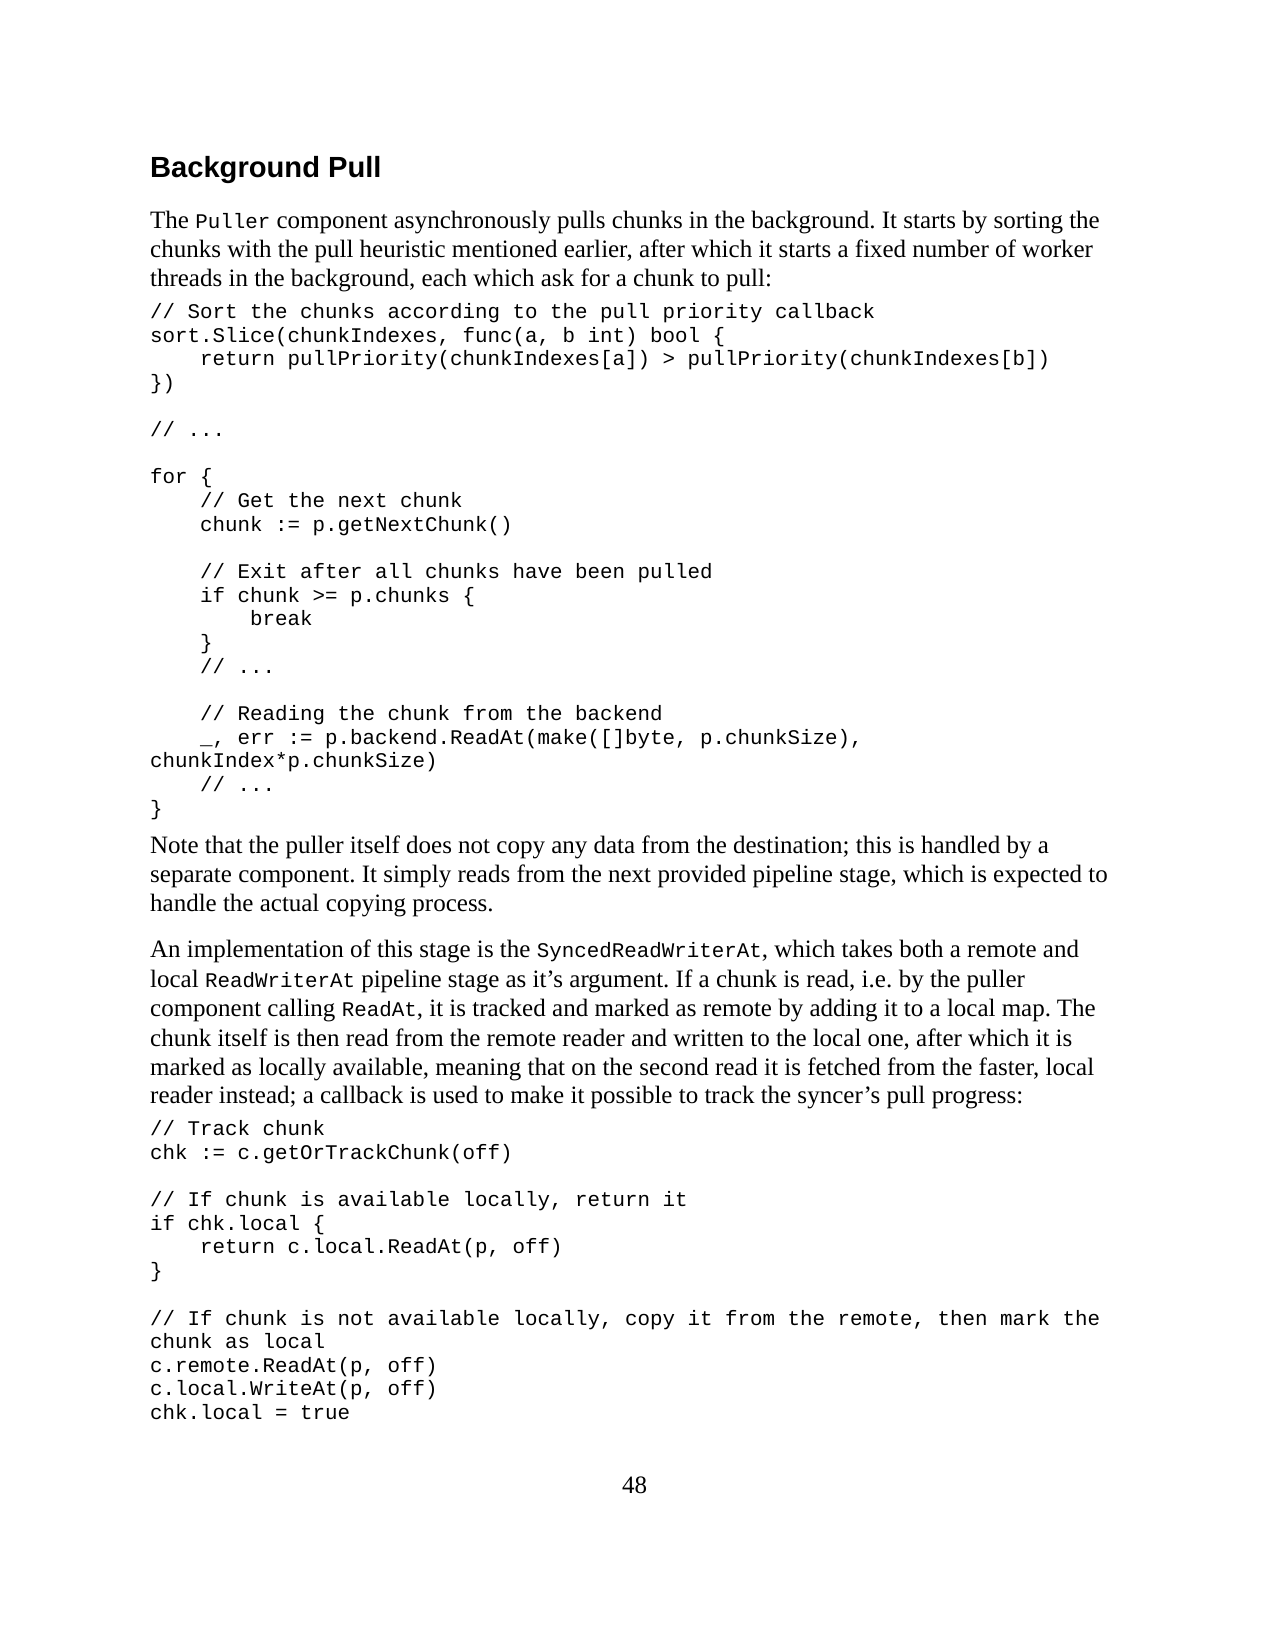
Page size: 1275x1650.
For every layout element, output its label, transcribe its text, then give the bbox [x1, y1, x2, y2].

text The Puller component asynchronously pulls chunks in the background. It starts by sorting the chunks with the pull heuristic mentioned earlier, after which it starts a fixed number of worker threads in the background, each which ask for a chunk to pull: [150, 205, 1125, 292]
text c.local.WriteAt(p, off) [150, 1378, 1125, 1402]
text } [150, 798, 1125, 821]
text // ... [150, 656, 1125, 679]
text if chunk >= p.chunks { [150, 585, 1125, 608]
text return pullPriority(chunkIndexes[a]) > pullPriority(chunkIndexes[b]) [150, 348, 1125, 372]
text // Get the next chunk [150, 490, 1125, 514]
text c.remote.ReadAt(p, off) [150, 1355, 1125, 1378]
text return c.local.ReadAt(p, off) [150, 1237, 1125, 1260]
text break [150, 608, 1125, 632]
text chk.local = true [150, 1402, 1125, 1426]
text // If chunk is not available locally, copy it from the remote, then mark the chunk as local [150, 1307, 1125, 1355]
text // ... [150, 774, 1125, 798]
text if chk.local { [150, 1213, 1125, 1237]
text Note that the puller itself does not copy any data from the destination; this is handled by a separate component. It simply reads from the next provided pipeline stage, which is expected to handle the actual copying process. [150, 830, 1125, 916]
text // Track chunk [150, 1118, 1125, 1142]
text // ... [150, 419, 1125, 443]
text An implementation of this stage is the SyncedReadWriterAt, which takes both a remote and local ReadWriterAt pipeline stage as it’s argument. If a chunk is read, i.e. by the puller component calling ReadAt, it is tracked and marked as remote by adding it to a local map. The chunk itself is then read from the remote reader and written to the local one, after which it is marked as locally available, meaning that on the second read it is fetched from the faster, local reader instead; a callback is used to make it possible to track the syncer’s pull progress: [150, 934, 1125, 1109]
text chk := c.getOrTrackChunk(off) [150, 1142, 1125, 1166]
text // Reading the chunk from the backend [150, 703, 1125, 727]
text sort.Slice(chunkIndexes, func(a, b int) bool { [150, 325, 1125, 348]
subtitle Background Pull [150, 150, 1125, 183]
text } [150, 632, 1125, 656]
text } [150, 1260, 1125, 1284]
text chunk := p.getNextChunk() [150, 514, 1125, 537]
text // Exit after all chunks have been pulled [150, 561, 1125, 585]
text // If chunk is available locally, return it [150, 1189, 1125, 1213]
text // Sort the chunks according to the pull priority callback [150, 301, 1125, 325]
text _, err := p.backend.ReadAt(make([]byte, p.chunkSize), chunkIndex*p.chunkSize) [150, 727, 1125, 774]
text for { [150, 467, 1125, 490]
text }) [150, 372, 1125, 396]
